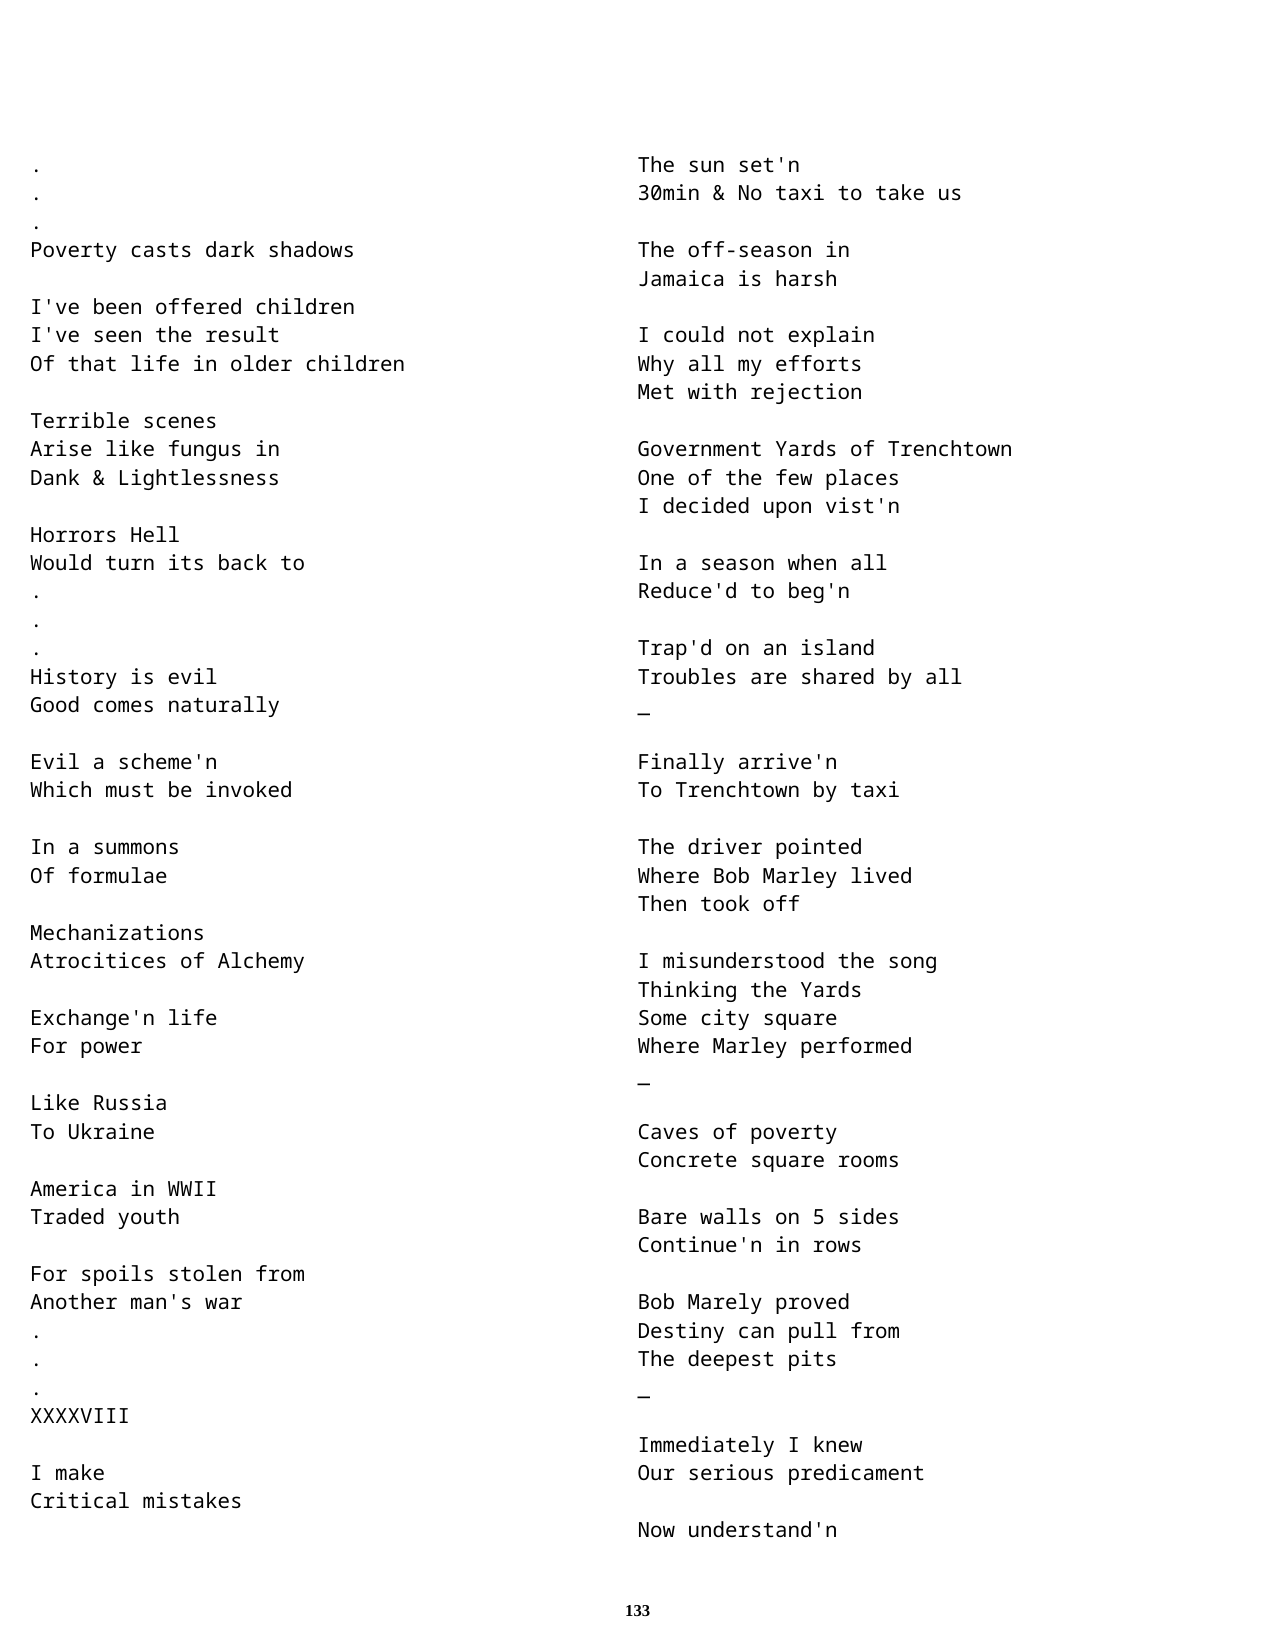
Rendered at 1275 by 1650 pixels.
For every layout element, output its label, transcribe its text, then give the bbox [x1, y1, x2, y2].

text . [30, 178, 637, 207]
text Caves of poverty [637, 1117, 1245, 1145]
text Where Marley performed [637, 1032, 1245, 1060]
text Another man's war [30, 1287, 637, 1316]
text Bare walls on 5 sides [637, 1202, 1245, 1231]
text Like Russia [30, 1088, 637, 1117]
text Some city square [637, 1003, 1245, 1032]
text For spoils stolen from [30, 1259, 637, 1287]
text America in WWII [30, 1174, 637, 1202]
text In a summons [30, 832, 637, 861]
text Immediately I knew [637, 1430, 1245, 1458]
text Evil a scheme'n [30, 747, 637, 776]
text Why all my efforts [637, 349, 1245, 377]
text _ [637, 690, 1245, 719]
text One of the few places [637, 463, 1245, 491]
text . [30, 207, 637, 235]
text I could not explain [637, 321, 1245, 349]
text The sun set'n [637, 150, 1245, 178]
text Critical mistakes [30, 1487, 637, 1515]
text Traded youth [30, 1202, 637, 1231]
text 30min & No taxi to take us [637, 178, 1245, 207]
text I decided upon vist'n [637, 491, 1245, 520]
text _ [637, 1373, 1245, 1401]
text . [30, 1316, 637, 1344]
text . [30, 577, 637, 605]
text Destiny can pull from [637, 1316, 1245, 1344]
text Atrocitices of Alchemy [30, 946, 637, 975]
text Then took off [637, 889, 1245, 918]
text Now understand'n [637, 1515, 1245, 1543]
text Exchange'n life [30, 1003, 637, 1032]
text Reduce'd to beg'n [637, 577, 1245, 605]
text Terrible scenes [30, 406, 637, 434]
text Which must be invoked [30, 776, 637, 804]
text _ [637, 1060, 1245, 1088]
text Thinking the Yards [637, 975, 1245, 1003]
text Met with rejection [637, 377, 1245, 406]
text Our serious predicament [637, 1458, 1245, 1487]
text Poverty casts dark shadows [30, 235, 637, 264]
text Where Bob Marley lived [637, 861, 1245, 889]
text . [30, 1373, 637, 1401]
text . [30, 1344, 637, 1373]
text I misunderstood the song [637, 946, 1245, 975]
text Finally arrive'n [637, 747, 1245, 776]
text Arise like fungus in [30, 434, 637, 463]
text The off-season in [637, 235, 1245, 264]
text Mechanizations [30, 918, 637, 946]
text To Ukraine [30, 1117, 637, 1145]
text History is evil [30, 662, 637, 690]
text Government Yards of Trenchtown [637, 434, 1245, 463]
text Of that life in older children [30, 349, 637, 377]
text Would turn its back to [30, 548, 637, 577]
text . [30, 605, 637, 633]
text I've been offered children [30, 292, 637, 321]
text Continue'n in rows [637, 1231, 1245, 1259]
text Of formulae [30, 861, 637, 889]
text The deepest pits [637, 1344, 1245, 1373]
text Good comes naturally [30, 690, 637, 719]
text Jamaica is harsh [637, 264, 1245, 292]
text Trap'd on an island [637, 633, 1245, 662]
text I make [30, 1458, 637, 1487]
text The driver pointed [637, 832, 1245, 861]
text XXXXVIII [30, 1401, 637, 1430]
text In a season when all [637, 548, 1245, 577]
text Troubles are shared by all [637, 662, 1245, 690]
text . [30, 150, 637, 178]
text Concrete square rooms [637, 1145, 1245, 1174]
text Dank & Lightlessness [30, 463, 637, 491]
text Horrors Hell [30, 520, 637, 548]
text Bob Marely proved [637, 1287, 1245, 1316]
text I've seen the result [30, 321, 637, 349]
text For power [30, 1032, 637, 1060]
text To Trenchtown by taxi [637, 776, 1245, 804]
text . [30, 633, 637, 662]
